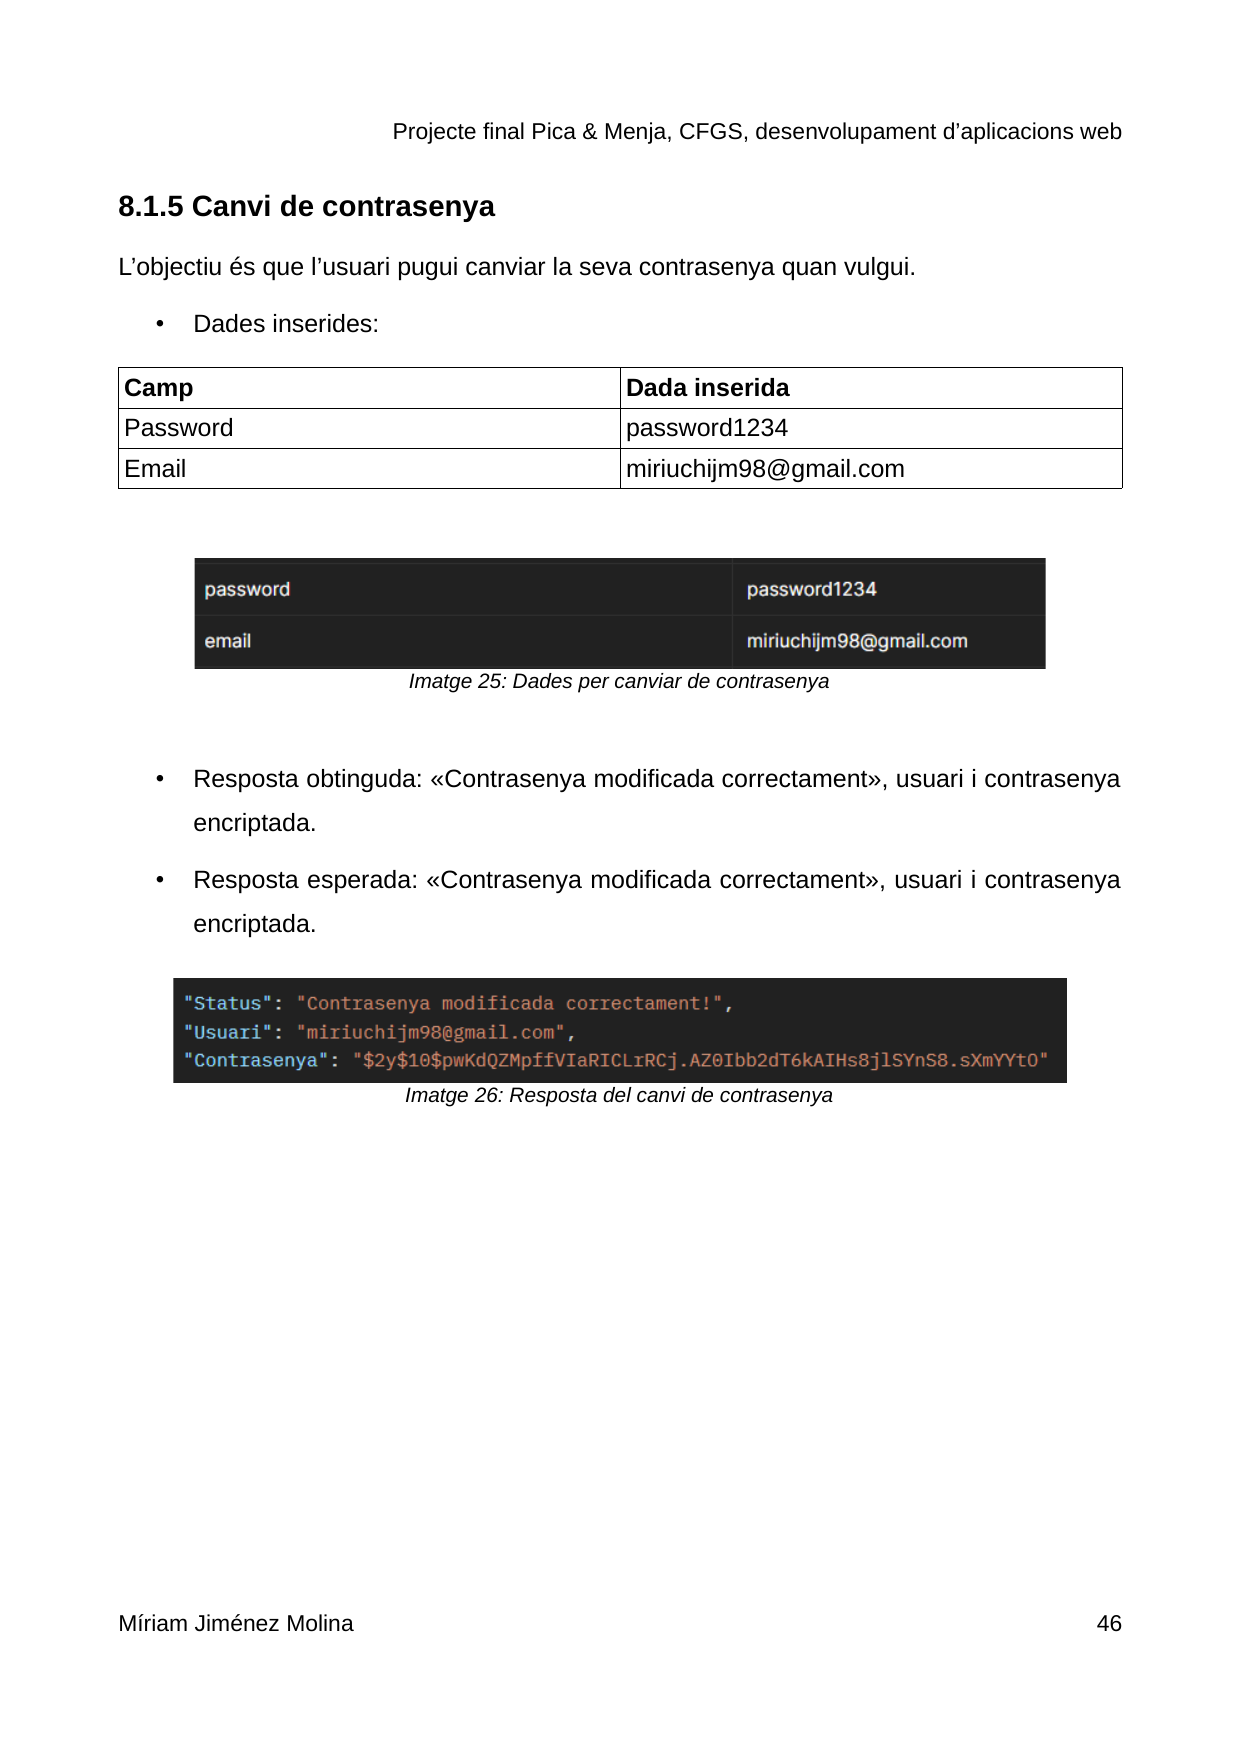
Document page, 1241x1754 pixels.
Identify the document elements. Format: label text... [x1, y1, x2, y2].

table_cell Email [119, 449, 620, 488]
list Resposta obtinguda: «Contrasenya modificada correctament», usuari i contrasenya encriptada. [156, 764, 1122, 836]
table_header Camp [119, 368, 620, 407]
table_cell password1234 [621, 409, 1122, 448]
list Resposta esperada: «Contrasenya modificada correctament», usuari i contrasenya encriptada. [156, 865, 1122, 937]
table_cell miriuchijm98@gmail.com [621, 449, 1122, 488]
picture [173, 978, 1067, 1083]
table_header Dada inserida [621, 368, 1122, 407]
list Dades inserides: [156, 309, 1122, 338]
picture [194, 558, 1046, 669]
subtitle 8.1.5 Canvi de contrasenya [118, 188, 1122, 222]
text Imatge 25: Dades per canviar de contrasenya [194, 669, 1046, 692]
table_cell Password [119, 409, 620, 448]
text L’objectiu és que l’usuari pugui canviar la seva contrasenya quan vulgui. [118, 252, 1122, 280]
text Imatge 26: Resposta del canvi de contrasenya [173, 1083, 1067, 1107]
